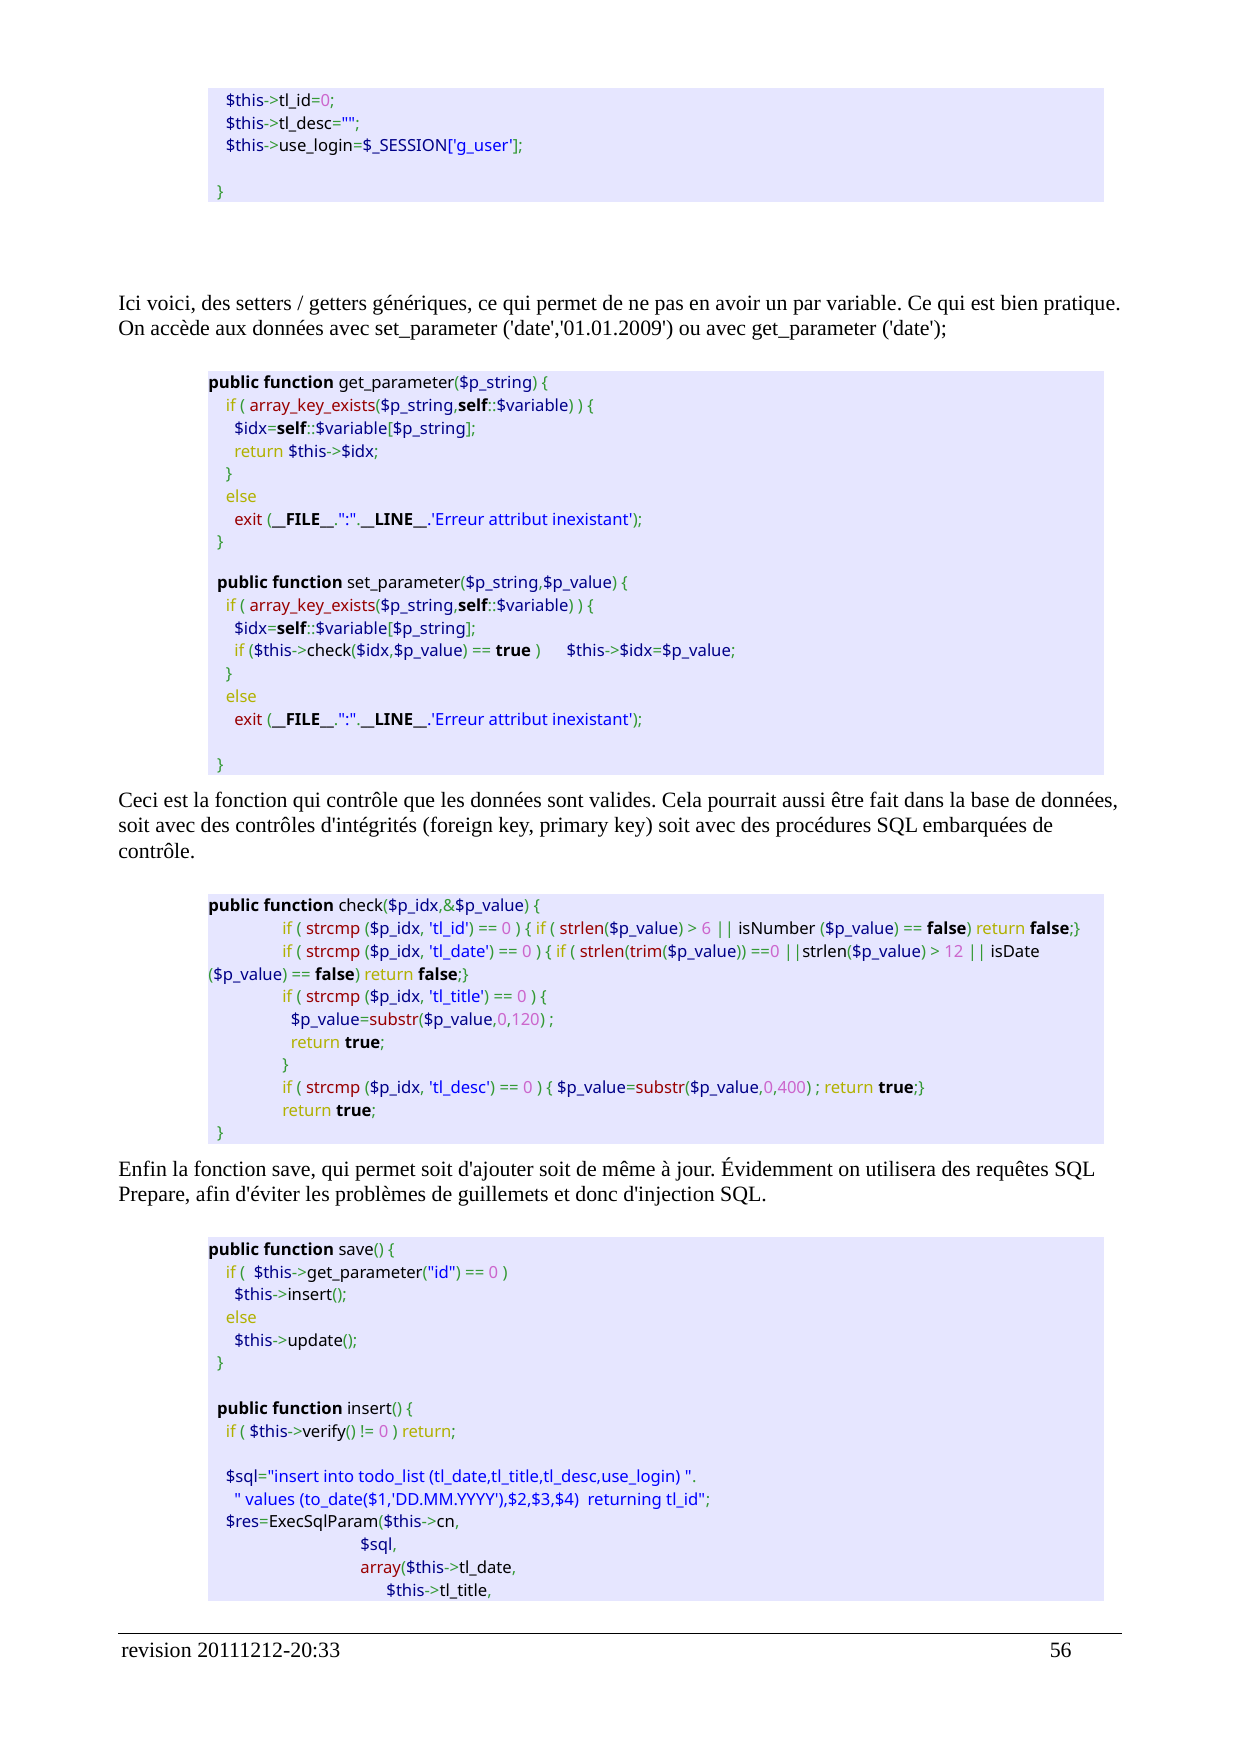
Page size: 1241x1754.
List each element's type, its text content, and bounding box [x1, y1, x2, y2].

text public function set_parameter($p_string,$p_value) { if ( array_key_exists($p_string,self::$variable) ) { $idx=self::$variable[$p_string]; if ($this->check($idx,$p_value) == true ) $this->$idx=$p_value; } else exit (__FILE__.":".__LINE__.'Erreur attribut inexistant'); } [208, 571, 1104, 775]
text public function get_parameter($p_string) { if ( array_key_exists($p_string,self::$variable) ) { $idx=self::$variable[$p_string]; return $this->$idx; } else exit (__FILE__.":".__LINE__.'Erreur attribut inexistant'); } [208, 371, 1104, 553]
text Enfin la fonction save, qui permet soit d'ajouter soit de même à jour. Évidemment on utilisera des requêtes SQL Prepare, afin d'éviter les problèmes de guillemets et donc d'injection SQL. [118, 1156, 1122, 1206]
text $this->tl_id=0; $this->tl_desc=""; $this->use_login=$_SESSION['g_user']; } [208, 88, 1104, 202]
text Ceci est la fonction qui contrôle que les données sont valides. Cela pourrait aussi être fait dans la base de données, soit avec des contrôles d'intégrités (foreign key, primary key) soit avec des procédures SQL embarquées de contrôle. [118, 787, 1122, 863]
text public function save() { if ( $this->get_parameter("id") == 0 ) $this->insert(); else $this->update(); } public function insert() { if ( $this->verify() != 0 ) return; $sql="insert into todo_list (tl_date,tl_title,tl_desc,use_login) ". " values (to_date($1,'DD.MM.YYYY'),$2,$3,$4) returning tl_id"; $res=ExecSqlParam($this->cn, $sql, array($this->tl_date, $this->tl_title, [208, 1237, 1104, 1601]
text public function check($p_idx,&$p_value) { if ( strcmp ($p_idx, 'tl_id') == 0 ) { if ( strlen($p_value) > 6 || isNumber ($p_value) == false) return false;} if ( strcmp ($p_idx, 'tl_date') == 0 ) { if ( strlen(trim($p_value)) ==0 ||strlen($p_value) > 12 || isDate ($p_value) == false) return false;} if ( strcmp ($p_idx, 'tl_title') == 0 ) { $p_value=substr($p_value,0,120) ; return true; } if ( strcmp ($p_idx, 'tl_desc') == 0 ) { $p_value=substr($p_value,0,400) ; return true;} return true; } [208, 894, 1104, 1144]
text Ici voici, des setters / getters génériques, ce qui permet de ne pas en avoir un par variable. Ce qui est bien pratique. On accède aux données avec set_parameter ('date','01.01.2009') ou avec get_parameter ('date'); [118, 289, 1122, 340]
